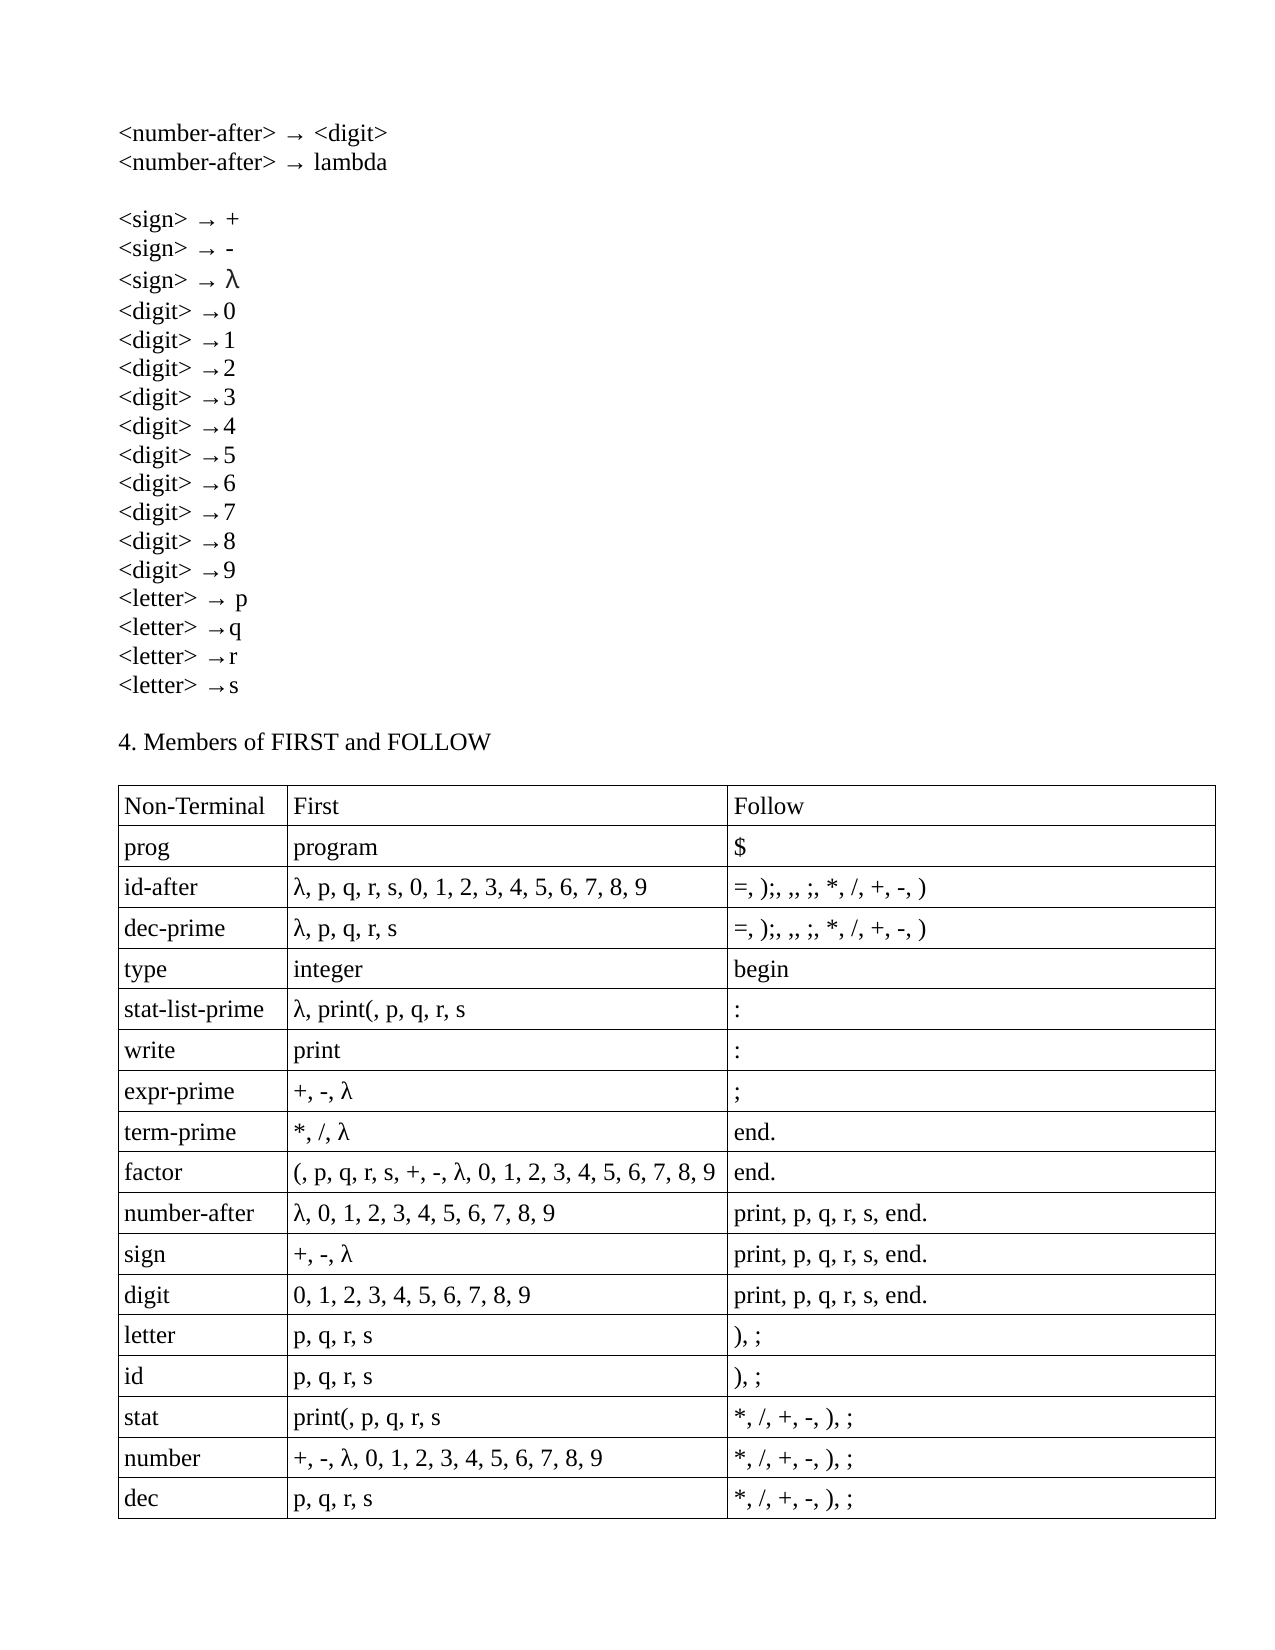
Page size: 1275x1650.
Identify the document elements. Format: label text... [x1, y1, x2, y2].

text <digit> →7 [118, 497, 1157, 526]
text <digit> →9 [118, 555, 1157, 583]
table_cell number [119, 1438, 287, 1477]
table_cell id [119, 1356, 287, 1396]
text <digit> →0 [118, 296, 1157, 325]
text <sign> → + [118, 204, 1157, 233]
table_cell =, );, ,, ;, *, /, +, -, ) [728, 867, 1215, 907]
table_cell p, q, r, s [288, 1356, 727, 1396]
table_cell term-prime [119, 1112, 287, 1151]
table_cell *, /, +, -, ), ; [728, 1478, 1215, 1518]
table_cell id-after [119, 867, 287, 907]
table_cell p, q, r, s [288, 1315, 727, 1355]
table_cell type [119, 949, 287, 988]
table_cell +, -, λ, 0, 1, 2, 3, 4, 5, 6, 7, 8, 9 [288, 1438, 727, 1477]
text <digit> →2 [118, 353, 1157, 382]
text <sign> → λ [118, 262, 1157, 296]
text <letter> → p [118, 583, 1157, 612]
table_cell ; [728, 1071, 1215, 1111]
table_header First [288, 786, 727, 825]
text <letter> →r [118, 641, 1157, 670]
table_cell p, q, r, s [288, 1478, 727, 1518]
text <digit> →8 [118, 526, 1157, 555]
table_cell stat [119, 1397, 287, 1436]
table_cell number-after [119, 1193, 287, 1233]
text <number-after> → lambda [118, 147, 1157, 176]
table_cell ), ; [728, 1356, 1215, 1396]
table_cell $ [728, 826, 1215, 866]
table_cell print [288, 1030, 727, 1070]
text <sign> → - [118, 233, 1157, 262]
text <digit> →4 [118, 411, 1157, 440]
table_cell digit [119, 1275, 287, 1314]
text <digit> →1 [118, 325, 1157, 353]
table_cell : [728, 989, 1215, 1029]
table_cell print, p, q, r, s, end. [728, 1234, 1215, 1273]
text 4. Members of FIRST and FOLLOW [118, 727, 1157, 756]
table_cell letter [119, 1315, 287, 1355]
table_cell =, );, ,, ;, *, /, +, -, ) [728, 908, 1215, 948]
table_cell λ, 0, 1, 2, 3, 4, 5, 6, 7, 8, 9 [288, 1193, 727, 1233]
table_cell program [288, 826, 727, 866]
table_cell 0, 1, 2, 3, 4, 5, 6, 7, 8, 9 [288, 1275, 727, 1314]
text <letter> →s [118, 670, 1157, 698]
table_cell print, p, q, r, s, end. [728, 1193, 1215, 1233]
table_cell sign [119, 1234, 287, 1273]
table_cell λ, p, q, r, s [288, 908, 727, 948]
table_cell end. [728, 1152, 1215, 1192]
table_cell dec [119, 1478, 287, 1518]
table_cell write [119, 1030, 287, 1070]
table_cell integer [288, 949, 727, 988]
table_cell print(, p, q, r, s [288, 1397, 727, 1436]
table_cell +, -, λ [288, 1234, 727, 1273]
table_cell *, /, +, -, ), ; [728, 1397, 1215, 1436]
table_cell ), ; [728, 1315, 1215, 1355]
text <number-after> → <digit> [118, 118, 1157, 147]
table_cell λ, p, q, r, s, 0, 1, 2, 3, 4, 5, 6, 7, 8, 9 [288, 867, 727, 907]
table_cell end. [728, 1112, 1215, 1151]
table_cell *, /, λ [288, 1112, 727, 1151]
text <digit> →5 [118, 440, 1157, 468]
table_cell : [728, 1030, 1215, 1070]
table_cell factor [119, 1152, 287, 1192]
table_cell (, p, q, r, s, +, -, λ, 0, 1, 2, 3, 4, 5, 6, 7, 8, 9 [288, 1152, 727, 1192]
table_cell stat-list-prime [119, 989, 287, 1029]
table_header Follow [728, 786, 1215, 825]
table_cell *, /, +, -, ), ; [728, 1438, 1215, 1477]
table_header Non-Terminal [119, 786, 287, 825]
text <letter> →q [118, 612, 1157, 641]
text <digit> →3 [118, 382, 1157, 411]
table_cell print, p, q, r, s, end. [728, 1275, 1215, 1314]
table_cell dec-prime [119, 908, 287, 948]
table_cell +, -, λ [288, 1071, 727, 1111]
table_cell λ, print(, p, q, r, s [288, 989, 727, 1029]
table_cell expr-prime [119, 1071, 287, 1111]
table_cell begin [728, 949, 1215, 988]
text <digit> →6 [118, 468, 1157, 497]
table_cell prog [119, 826, 287, 866]
